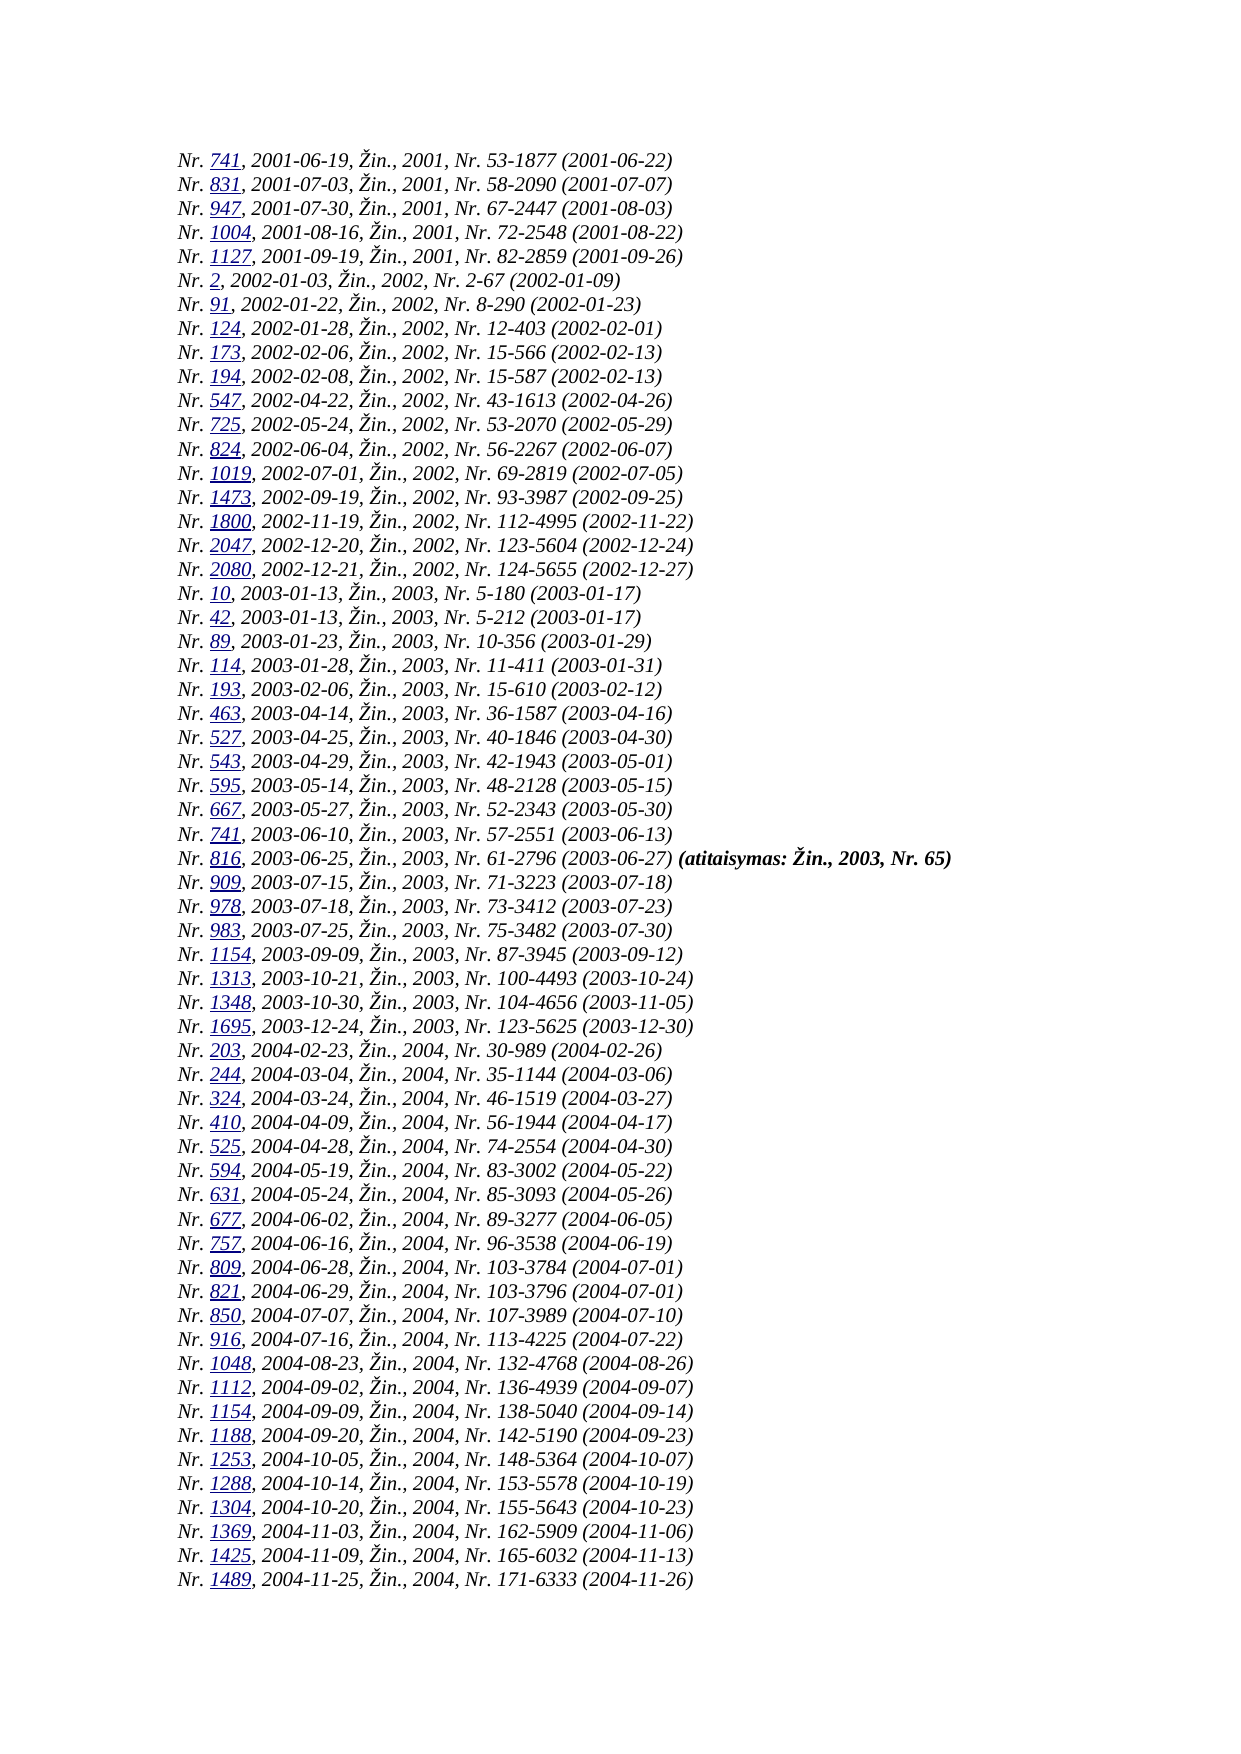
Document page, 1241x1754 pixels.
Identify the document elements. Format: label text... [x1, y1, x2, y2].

text Nr. 831, 2001-07-03, Žin., 2001, Nr. 58-2090 (2001-07-07) [177, 172, 1122, 196]
text Nr. 741, 2001-06-19, Žin., 2001, Nr. 53-1877 (2001-06-22) [177, 148, 1122, 172]
text Nr. 324, 2004-03-24, Žin., 2004, Nr. 46-1519 (2004-03-27) [177, 1086, 1122, 1110]
text Nr. 757, 2004-06-16, Žin., 2004, Nr. 96-3538 (2004-06-19) [177, 1231, 1122, 1254]
text Nr. 1425, 2004-11-09, Žin., 2004, Nr. 165-6032 (2004-11-13) [177, 1543, 1122, 1567]
text Nr. 194, 2002-02-08, Žin., 2002, Nr. 15-587 (2002-02-13) [177, 364, 1122, 388]
text Nr. 42, 2003-01-13, Žin., 2003, Nr. 5-212 (2003-01-17) [177, 605, 1122, 629]
text Nr. 741, 2003-06-10, Žin., 2003, Nr. 57-2551 (2003-06-13) [177, 821, 1122, 846]
text Nr. 1253, 2004-10-05, Žin., 2004, Nr. 148-5364 (2004-10-07) [177, 1447, 1122, 1471]
text Nr. 193, 2003-02-06, Žin., 2003, Nr. 15-610 (2003-02-12) [177, 677, 1122, 701]
text Nr. 595, 2003-05-14, Žin., 2003, Nr. 48-2128 (2003-05-15) [177, 773, 1122, 797]
text Nr. 1154, 2003-09-09, Žin., 2003, Nr. 87-3945 (2003-09-12) [177, 942, 1122, 966]
text Nr. 1004, 2001-08-16, Žin., 2001, Nr. 72-2548 (2001-08-22) [177, 220, 1122, 244]
text Nr. 114, 2003-01-28, Žin., 2003, Nr. 11-411 (2003-01-31) [177, 653, 1122, 677]
text Nr. 667, 2003-05-27, Žin., 2003, Nr. 52-2343 (2003-05-30) [177, 797, 1122, 821]
text Nr. 1313, 2003-10-21, Žin., 2003, Nr. 100-4493 (2003-10-24) [177, 966, 1122, 990]
text Nr. 909, 2003-07-15, Žin., 2003, Nr. 71-3223 (2003-07-18) [177, 869, 1122, 894]
text Nr. 1348, 2003-10-30, Žin., 2003, Nr. 104-4656 (2003-11-05) [177, 990, 1122, 1014]
text Nr. 410, 2004-04-09, Žin., 2004, Nr. 56-1944 (2004-04-17) [177, 1110, 1122, 1134]
text Nr. 463, 2003-04-14, Žin., 2003, Nr. 36-1587 (2003-04-16) [177, 701, 1122, 725]
text Nr. 124, 2002-01-28, Žin., 2002, Nr. 12-403 (2002-02-01) [177, 316, 1122, 340]
text Nr. 527, 2003-04-25, Žin., 2003, Nr. 40-1846 (2003-04-30) [177, 725, 1122, 749]
text Nr. 543, 2003-04-29, Žin., 2003, Nr. 42-1943 (2003-05-01) [177, 749, 1122, 773]
text Nr. 203, 2004-02-23, Žin., 2004, Nr. 30-989 (2004-02-26) [177, 1038, 1122, 1062]
text Nr. 1695, 2003-12-24, Žin., 2003, Nr. 123-5625 (2003-12-30) [177, 1014, 1122, 1038]
text Nr. 821, 2004-06-29, Žin., 2004, Nr. 103-3796 (2004-07-01) [177, 1279, 1122, 1303]
text Nr. 1019, 2002-07-01, Žin., 2002, Nr. 69-2819 (2002-07-05) [177, 461, 1122, 484]
text Nr. 947, 2001-07-30, Žin., 2001, Nr. 67-2447 (2001-08-03) [177, 196, 1122, 220]
text Nr. 2, 2002-01-03, Žin., 2002, Nr. 2-67 (2002-01-09) [177, 268, 1122, 292]
text Nr. 89, 2003-01-23, Žin., 2003, Nr. 10-356 (2003-01-29) [177, 629, 1122, 653]
text Nr. 916, 2004-07-16, Žin., 2004, Nr. 113-4225 (2004-07-22) [177, 1327, 1122, 1351]
text Nr. 850, 2004-07-07, Žin., 2004, Nr. 107-3989 (2004-07-10) [177, 1303, 1122, 1327]
text Nr. 173, 2002-02-06, Žin., 2002, Nr. 15-566 (2002-02-13) [177, 340, 1122, 364]
text Nr. 983, 2003-07-25, Žin., 2003, Nr. 75-3482 (2003-07-30) [177, 918, 1122, 942]
text Nr. 1489, 2004-11-25, Žin., 2004, Nr. 171-6333 (2004-11-26) [177, 1567, 1122, 1591]
text Nr. 677, 2004-06-02, Žin., 2004, Nr. 89-3277 (2004-06-05) [177, 1206, 1122, 1231]
text Nr. 525, 2004-04-28, Žin., 2004, Nr. 74-2554 (2004-04-30) [177, 1134, 1122, 1158]
text Nr. 809, 2004-06-28, Žin., 2004, Nr. 103-3784 (2004-07-01) [177, 1254, 1122, 1279]
text Nr. 1112, 2004-09-02, Žin., 2004, Nr. 136-4939 (2004-09-07) [177, 1375, 1122, 1399]
text Nr. 1154, 2004-09-09, Žin., 2004, Nr. 138-5040 (2004-09-14) [177, 1399, 1122, 1423]
text Nr. 1127, 2001-09-19, Žin., 2001, Nr. 82-2859 (2001-09-26) [177, 244, 1122, 268]
text Nr. 91, 2002-01-22, Žin., 2002, Nr. 8-290 (2002-01-23) [177, 292, 1122, 316]
text Nr. 1288, 2004-10-14, Žin., 2004, Nr. 153-5578 (2004-10-19) [177, 1471, 1122, 1495]
text Nr. 547, 2002-04-22, Žin., 2002, Nr. 43-1613 (2002-04-26) [177, 388, 1122, 412]
text Nr. 725, 2002-05-24, Žin., 2002, Nr. 53-2070 (2002-05-29) [177, 412, 1122, 436]
text Nr. 1800, 2002-11-19, Žin., 2002, Nr. 112-4995 (2002-11-22) [177, 509, 1122, 533]
text Nr. 824, 2002-06-04, Žin., 2002, Nr. 56-2267 (2002-06-07) [177, 436, 1122, 461]
text Nr. 1048, 2004-08-23, Žin., 2004, Nr. 132-4768 (2004-08-26) [177, 1351, 1122, 1375]
text Nr. 1188, 2004-09-20, Žin., 2004, Nr. 142-5190 (2004-09-23) [177, 1423, 1122, 1447]
text Nr. 2080, 2002-12-21, Žin., 2002, Nr. 124-5655 (2002-12-27) [177, 557, 1122, 581]
text Nr. 2047, 2002-12-20, Žin., 2002, Nr. 123-5604 (2002-12-24) [177, 533, 1122, 557]
text Nr. 816, 2003-06-25, Žin., 2003, Nr. 61-2796 (2003-06-27) (atitaisymas: Žin., 2003, Nr. 65) [177, 846, 1122, 869]
text Nr. 631, 2004-05-24, Žin., 2004, Nr. 85-3093 (2004-05-26) [177, 1182, 1122, 1206]
text Nr. 1473, 2002-09-19, Žin., 2002, Nr. 93-3987 (2002-09-25) [177, 484, 1122, 509]
text Nr. 1304, 2004-10-20, Žin., 2004, Nr. 155-5643 (2004-10-23) [177, 1495, 1122, 1519]
text Nr. 10, 2003-01-13, Žin., 2003, Nr. 5-180 (2003-01-17) [177, 581, 1122, 605]
text Nr. 594, 2004-05-19, Žin., 2004, Nr. 83-3002 (2004-05-22) [177, 1158, 1122, 1182]
text Nr. 244, 2004-03-04, Žin., 2004, Nr. 35-1144 (2004-03-06) [177, 1062, 1122, 1086]
text Nr. 978, 2003-07-18, Žin., 2003, Nr. 73-3412 (2003-07-23) [177, 894, 1122, 918]
text Nr. 1369, 2004-11-03, Žin., 2004, Nr. 162-5909 (2004-11-06) [177, 1519, 1122, 1543]
